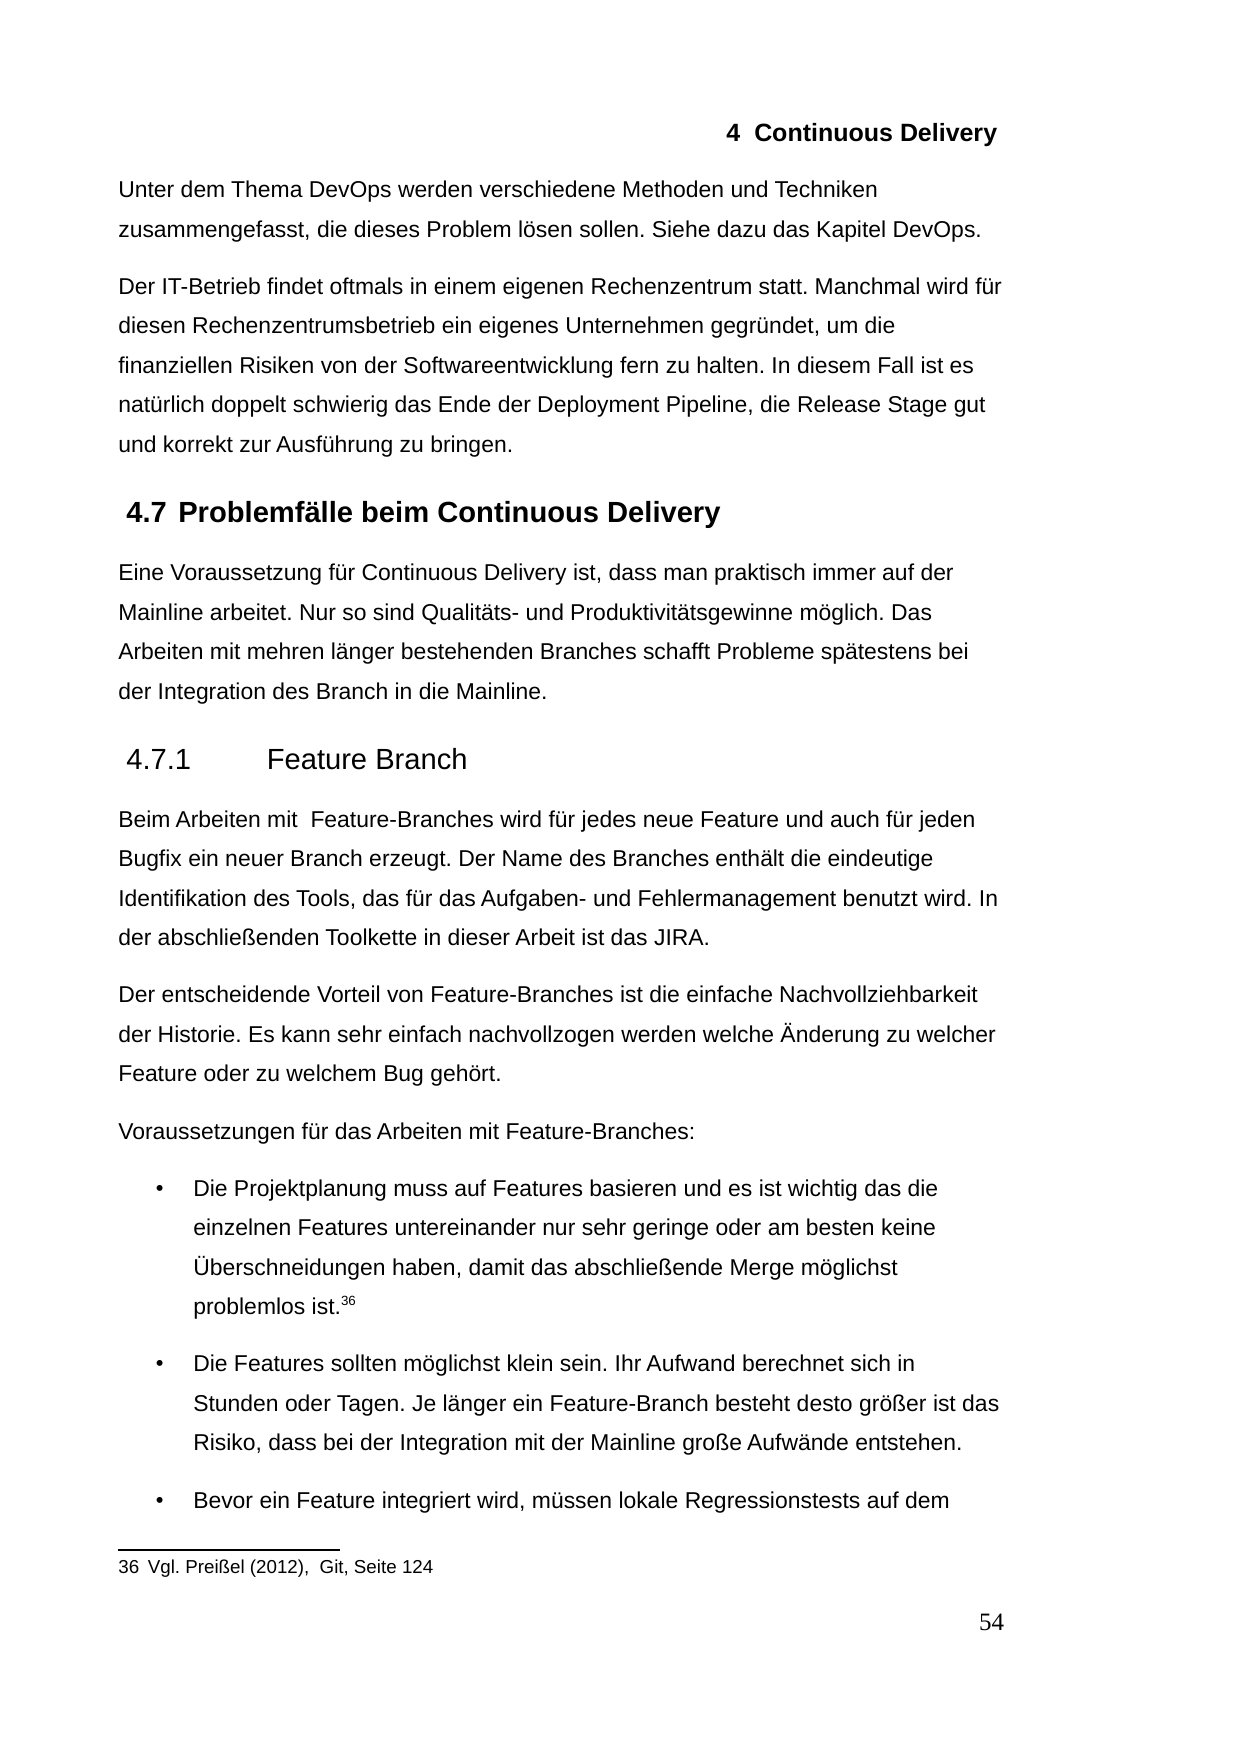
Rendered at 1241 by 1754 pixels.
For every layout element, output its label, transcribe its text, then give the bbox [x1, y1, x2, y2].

list Die Projektplanung muss auf Features basieren und es ist wichtig das die einzelnen Features untereinander nur sehr geringe oder am besten keine Überschneidungen haben, damit das abschließende Merge möglichst problemlos ist. [156, 1175, 1004, 1319]
list Die Features sollten möglichst klein sein. Ihr Aufwand berechnet sich in Stunden oder Tagen. Je länger ein Feature-Branch besteht desto größer ist das Risiko, dass bei der Integration mit der Mainline große Aufwände entstehen. [156, 1350, 1004, 1456]
text Voraussetzungen für das Arbeiten mit Feature-Branches: [118, 1118, 1004, 1144]
text Unter dem Thema DevOps werden verschiedene Methoden und Techniken zusammengefasst, die dieses Problem lösen sollen. Siehe dazu das Kapitel DevOps. [118, 176, 1004, 242]
text Eine Voraussetzung für Continuous Delivery ist, dass man praktisch immer auf der Mainline arbeitet. Nur so sind Qualitäts- und Produktivitätsgewinne möglich. Das Arbeiten mit mehren länger bestehenden Branches schafft Probleme spätestens bei der Integration des Branch in die Mainline. [118, 559, 1004, 704]
subtitle Feature Branch [118, 742, 1004, 776]
subtitle Problemfälle beim Continuous Delivery [118, 495, 1004, 529]
text Der IT-Betrieb findet oftmals in einem eigenen Rechenzentrum statt. Manchmal wird für diesen Rechenzentrumsbetrieb ein eigenes Unternehmen gegründet, um die finanziellen Risiken von der Softwareentwicklung fern zu halten. In diesem Fall ist es natürlich doppelt schwierig das Ende der Deployment Pipeline, die Release Stage gut und korrekt zur Ausführung zu bringen. [118, 273, 1004, 457]
text Beim Arbeiten mit Feature-Branches wird für jedes neue Feature und auch für jeden Bugfix ein neuer Branch erzeugt. Der Name des Branches enthält die eindeutige Identifikation des Tools, das für das Aufgaben- und Fehlermanagement benutzt wird. In der abschließenden Toolkette in dieser Arbeit ist das JIRA. [118, 806, 1004, 951]
list Bevor ein Feature integriert wird, müssen lokale Regressionstests auf dem [156, 1487, 1004, 1513]
list Vgl. Preißel (2012), Git, Seite 124 [118, 1556, 1004, 1578]
text Der entscheidende Vorteil von Feature-Branches ist die einfache Nachvollziehbarkeit der Historie. Es kann sehr einfach nachvollzogen werden welche Änderung zu welcher Feature oder zu welchem Bug gehört. [118, 981, 1004, 1087]
